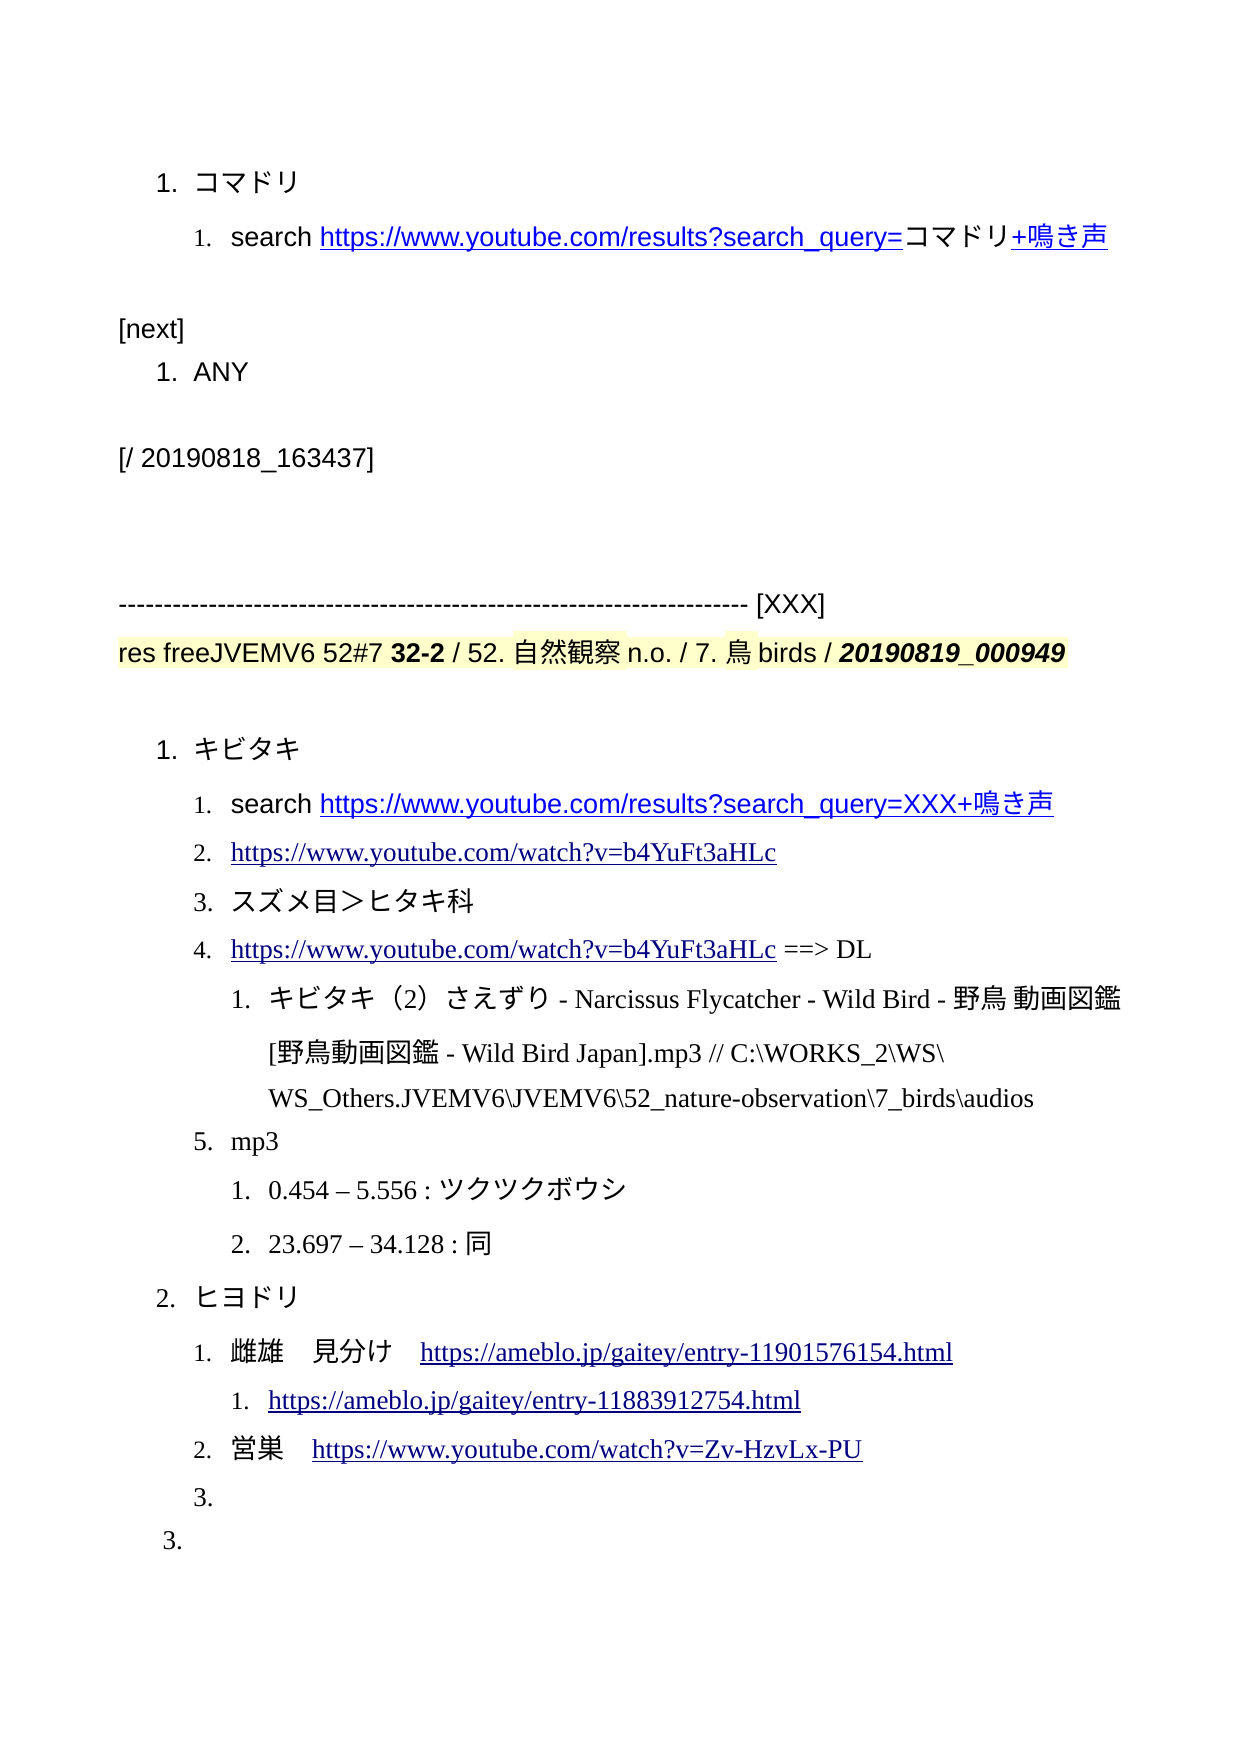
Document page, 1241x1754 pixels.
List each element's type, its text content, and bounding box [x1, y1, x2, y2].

list 営巣 https://www.youtube.com/watch?v=Zv-HzvLx-PU [193, 1427, 1122, 1466]
list キビタキ（2）さえずり - Narcissus Flycatcher - Wild Bird - 野鳥 動画図鑑 [野鳥動画図鑑 - Wild Bird Japan].mp3 // C:\WORKS_2\WS\WS_Others.JVEMV6\JVEMV6\52_nature-observation\7_birds\audios [231, 977, 1122, 1113]
text res freeJVEMV6 52#7 32-2 / 52. 自然観察 n.o. / 7. 鳥 birds / 20190819_000949 [118, 631, 1122, 670]
text ---------------------------------------------------------------------- [XXX] [118, 588, 1122, 619]
list https://ameblo.jp/gaitey/entry-11883912754.html [231, 1384, 1122, 1415]
list スズメ目＞ヒタキ科 [193, 879, 1122, 919]
list https://www.youtube.com/watch?v=b4YuFt3aHLc [193, 837, 1122, 868]
list 0.454 – 5.556 : ツクツクボウシ [231, 1168, 1122, 1207]
list 23.697 – 34.128 : 同 [231, 1222, 1122, 1261]
list search https://www.youtube.com/results?search_query=コマドリ+鳴き声 [193, 215, 1122, 255]
list コマドリ [156, 161, 1122, 201]
text [/ 20190818_163437] [118, 442, 1122, 473]
list ANY [156, 356, 1122, 387]
list mp3 [193, 1125, 1122, 1156]
list ヒヨドリ [156, 1276, 1122, 1315]
text [next] [118, 313, 1122, 344]
list 雌雄 見分け https://ameblo.jp/gaitey/entry-11901576154.html [193, 1330, 1122, 1369]
list search https://www.youtube.com/results?search_query=XXX+鳴き声 [193, 782, 1122, 822]
list キビタキ [156, 728, 1122, 767]
list https://www.youtube.com/watch?v=b4YuFt3aHLc ==> DL [193, 934, 1122, 965]
